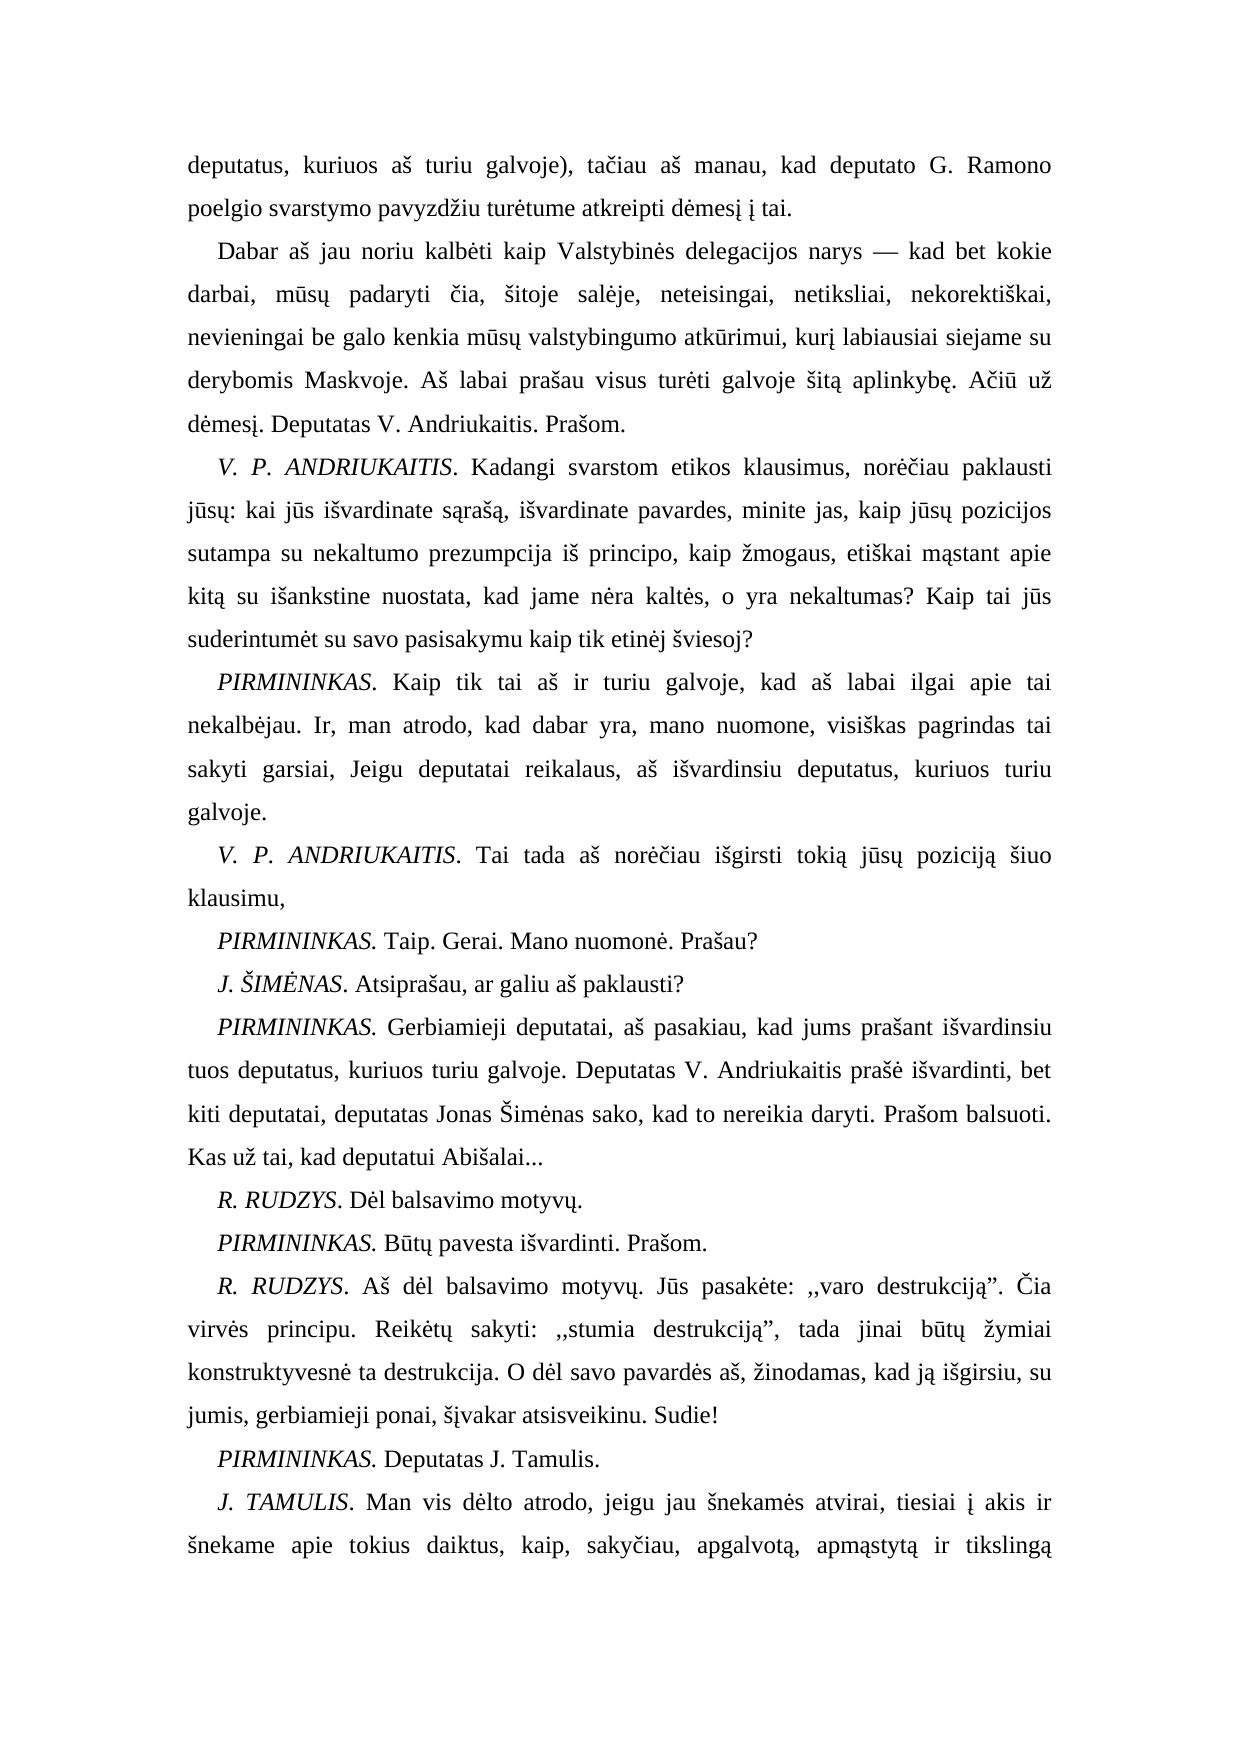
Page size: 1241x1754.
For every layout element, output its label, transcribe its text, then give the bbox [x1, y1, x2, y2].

text J. TAMULIS. Man vis dėlto atrodo, jeigu jau šnekamės atvirai, tiesiai į akis ir šnekame apie tokius daiktus, kaip, sakyčiau, apgalvotą, apmąstytą ir tikslingą [187, 1487, 1053, 1559]
text PIRMININKAS. Deputatas J. Tamulis. [187, 1444, 1053, 1472]
text V. P. ANDRIUKAITIS. Kadangi svarstom etikos klausimus, norėčiau paklausti jūsų: kai jūs išvardinate sąrašą, išvardinate pavardes, minite jas, kaip jūsų pozicijos sutampa su nekaltumo prezumpcija iš principo, kaip žmogaus, etiškai mąstant apie kitą su išankstine nuostata, kad jame nėra kaltės, o yra nekaltumas? Kaip tai jūs suderintumėt su savo pasisakymu kaip tik etinėj šviesoj? [187, 452, 1053, 653]
text R. RUDZYS. Dėl balsavimo motyvų. [187, 1185, 1053, 1214]
text PIRMININKAS. Būtų pavesta išvardinti. Prašom. [187, 1228, 1053, 1257]
text deputatus, kuriuos aš turiu galvoje), tačiau aš manau, kad deputato G. Ramono poelgio svarstymo pavyzdžiu turėtume atkreipti dėmesį į tai. [187, 150, 1053, 222]
text PIRMININKAS. Kaip tik tai aš ir turiu galvoje, kad aš labai ilgai apie tai nekalbėjau. Ir, man atrodo, kad dabar yra, mano nuomone, visiškas pagrindas tai sakyti garsiai, Jeigu deputatai reikalaus, aš išvardinsiu deputatus, kuriuos turiu galvoje. [187, 667, 1053, 826]
text R. RUDZYS. Aš dėl balsavimo motyvų. Jūs pasakėte: ,,varo destrukciją”. Čia virvės principu. Reikėtų sakyti: ,,stumia destrukciją”, tada jinai būtų žymiai konstruktyvesnė ta destrukcija. O dėl savo pavardės aš, žinodamas, kad ją išgirsiu, su jumis, gerbiamieji ponai, šįvakar atsisveikinu. Sudie! [187, 1271, 1053, 1429]
text PIRMININKAS. Gerbiamieji deputatai, aš pasakiau, kad jums prašant išvardinsiu tuos deputatus, kuriuos turiu galvoje. Deputatas V. Andriukaitis prašė išvardinti, bet kiti deputatai, deputatas Jonas Šimėnas sako, kad to nereikia daryti. Prašom balsuoti. Kas už tai, kad deputatui Abišalai... [187, 1012, 1053, 1171]
text Dabar aš jau noriu kalbėti kaip Valstybinės delegacijos narys — kad bet kokie darbai, mūsų padaryti čia, šitoje salėje, neteisingai, netiksliai, nekorektiškai, nevieningai be galo kenkia mūsų valstybingumo atkūrimui, kurį labiausiai siejame su derybomis Maskvoje. Aš labai prašau visus turėti galvoje šitą aplinkybę. Ačiū už dėmesį. Deputatas V. Andriukaitis. Prašom. [187, 236, 1053, 437]
text J. ŠIMĖNAS. Atsiprašau, ar galiu aš paklausti? [187, 969, 1053, 998]
text V. P. ANDRIUKAITIS. Tai tada aš norėčiau išgirsti tokią jūsų poziciją šiuo klausimu, [187, 840, 1053, 912]
text PIRMININKAS. Taip. Gerai. Mano nuomonė. Prašau? [187, 926, 1053, 955]
